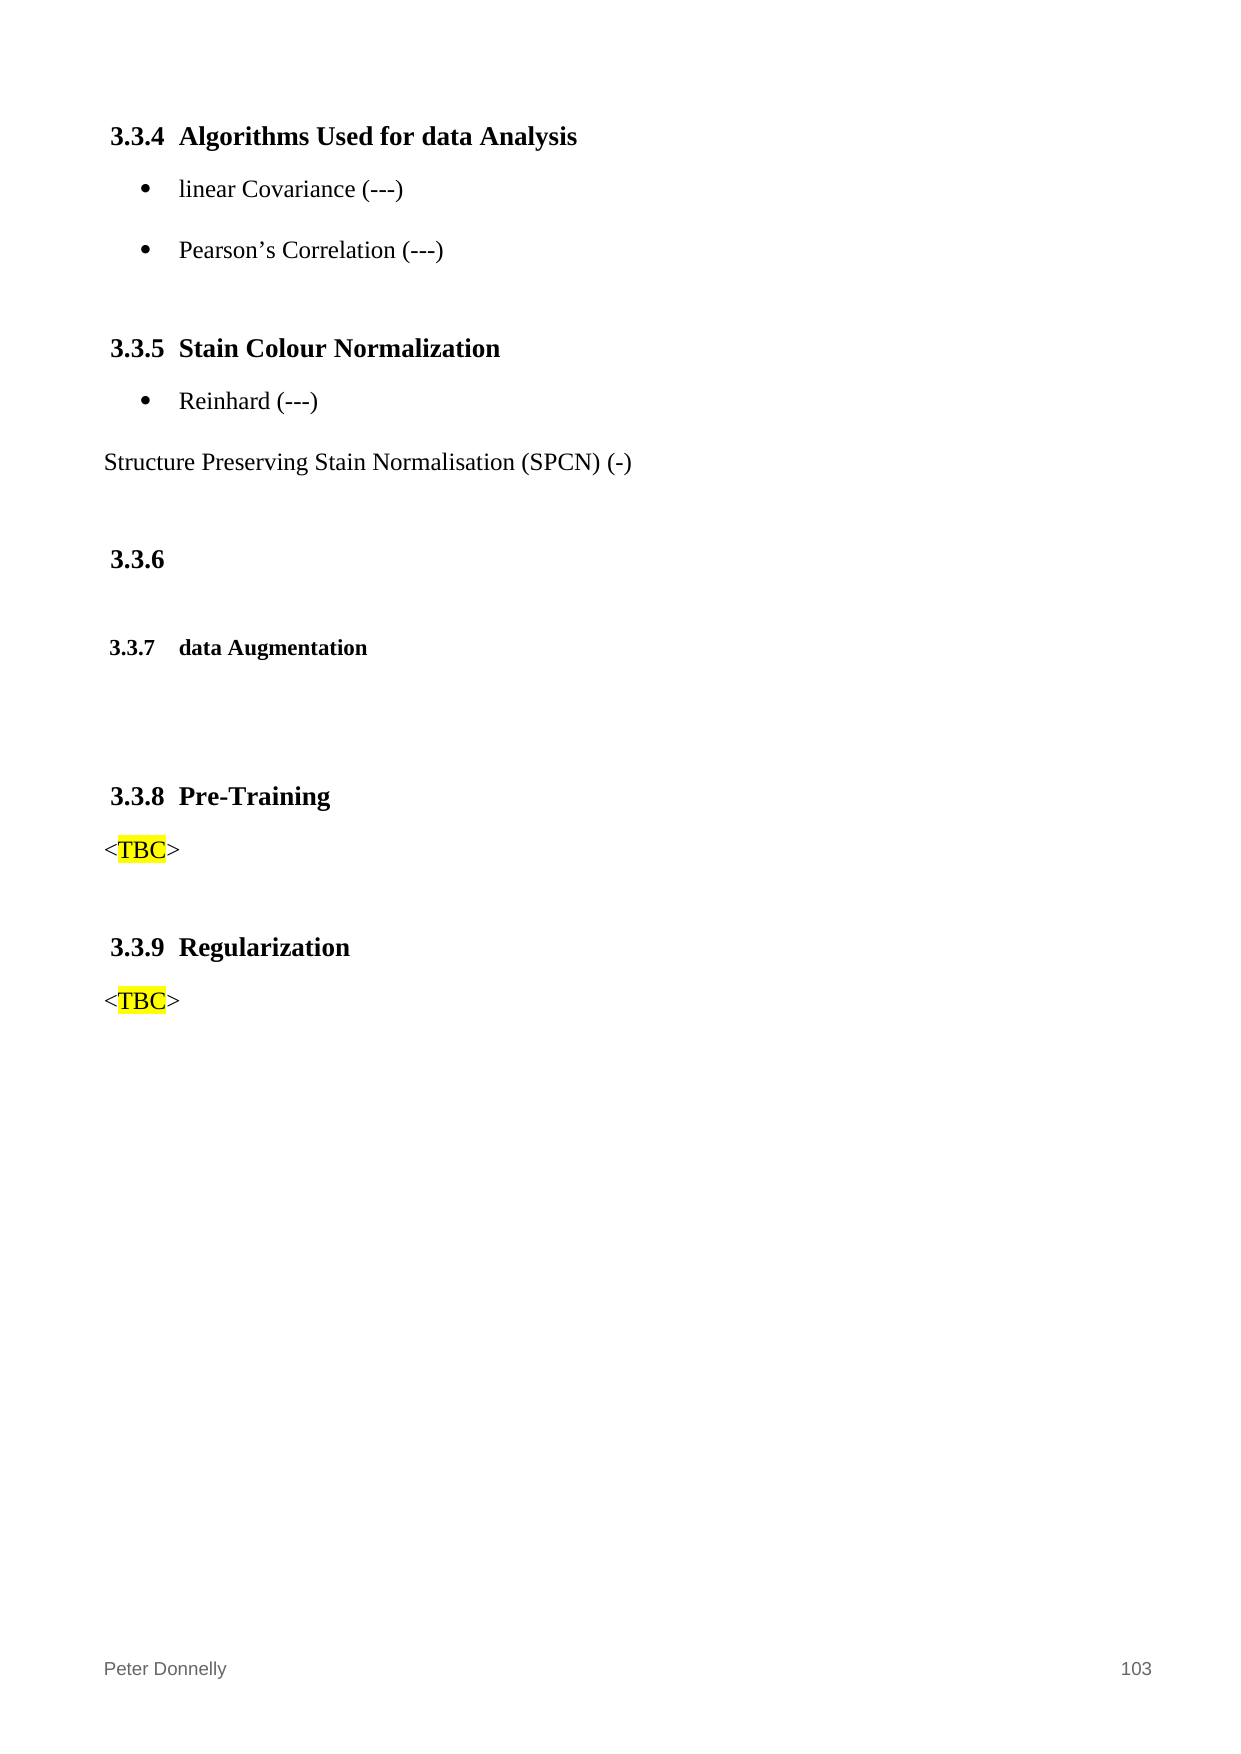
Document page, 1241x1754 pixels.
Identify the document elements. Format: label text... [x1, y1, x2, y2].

list Pearson’s Correlation (---) [141, 235, 1146, 264]
text <TBC> [103, 835, 1146, 863]
subtitle Pre-Training [103, 780, 1146, 811]
subtitle Stain Colour Normalization [103, 332, 1146, 363]
list Reinhard (---) [141, 386, 1146, 415]
list linear Covariance (---) [141, 174, 1146, 203]
text Structure Preserving Stain Normalisation (SPCN) (-) [103, 447, 1146, 476]
subtitle Regularization [103, 931, 1146, 962]
subtitle Algorithms Used for data Analysis [103, 120, 1146, 151]
subtitle data Augmentation [103, 634, 1146, 660]
text <TBC> [103, 986, 1146, 1014]
